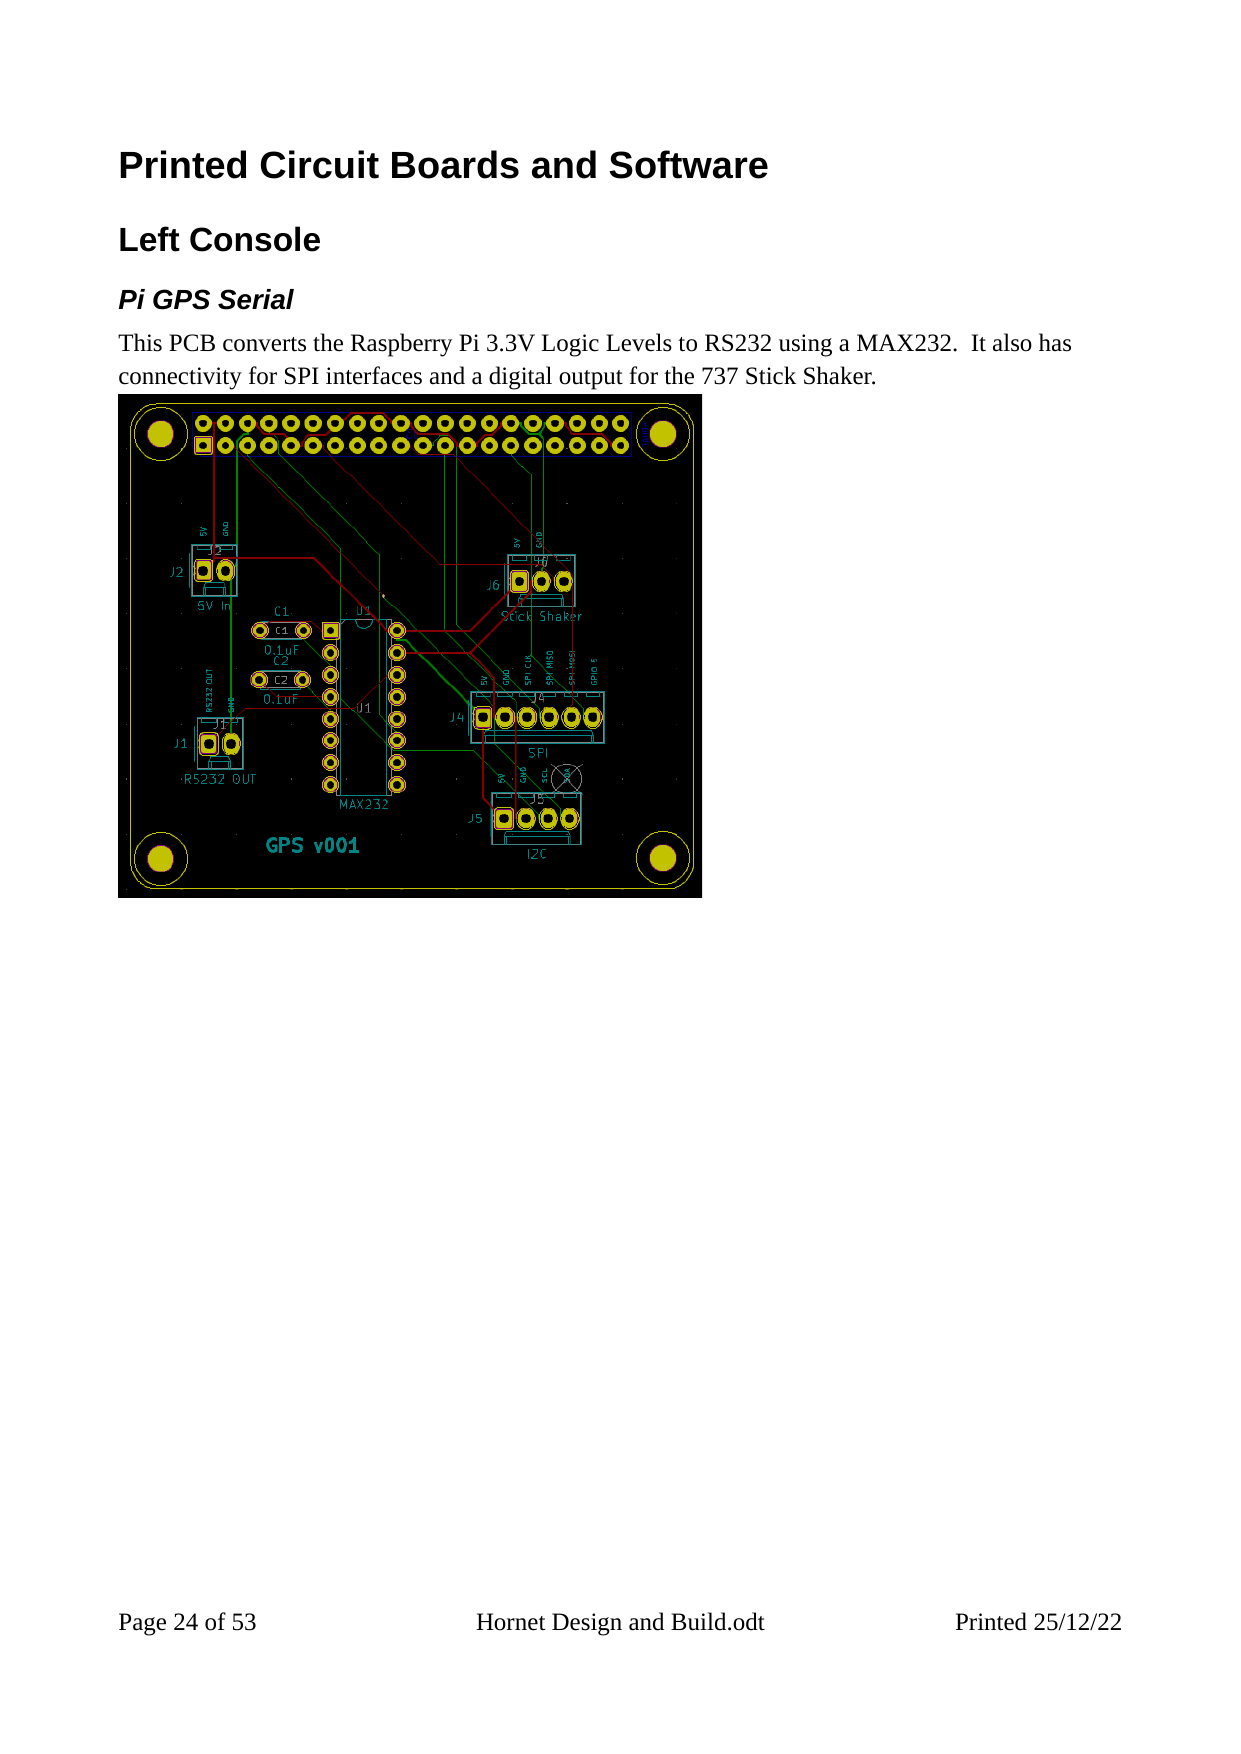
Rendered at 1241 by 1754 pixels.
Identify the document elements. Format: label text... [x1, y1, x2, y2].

subtitle Printed Circuit Boards and Software [118, 143, 1122, 187]
subtitle Left Console [118, 220, 1122, 259]
subtitle Pi GPS Serial [118, 284, 1122, 316]
picture [118, 394, 703, 898]
text This PCB converts the Raspberry Pi 3.3V Logic Levels to RS232 using a MAX232. It also has connectivity for SPI interfaces and a digital output for the 737 Stick Shaker. [118, 328, 1122, 390]
